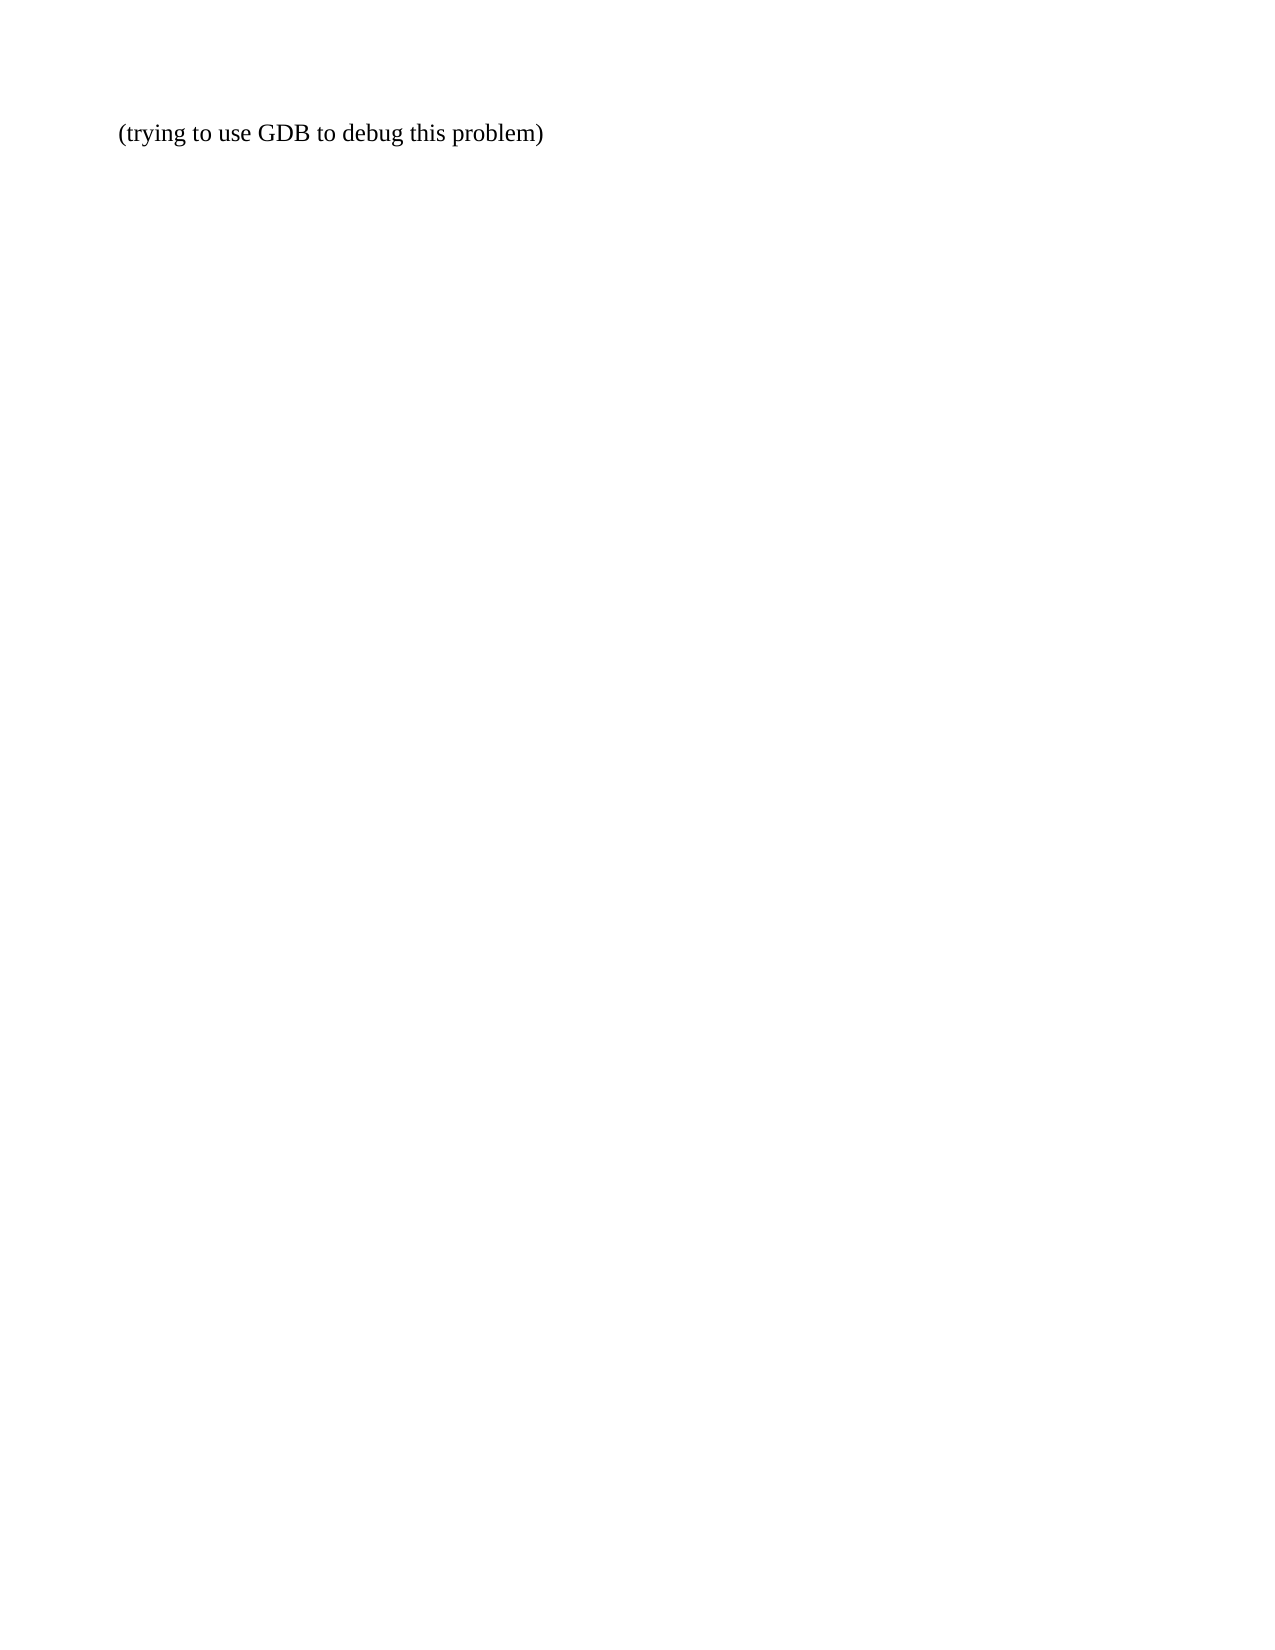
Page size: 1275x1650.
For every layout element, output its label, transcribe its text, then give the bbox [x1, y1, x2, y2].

text (trying to use GDB to debug this problem) [118, 118, 1157, 147]
